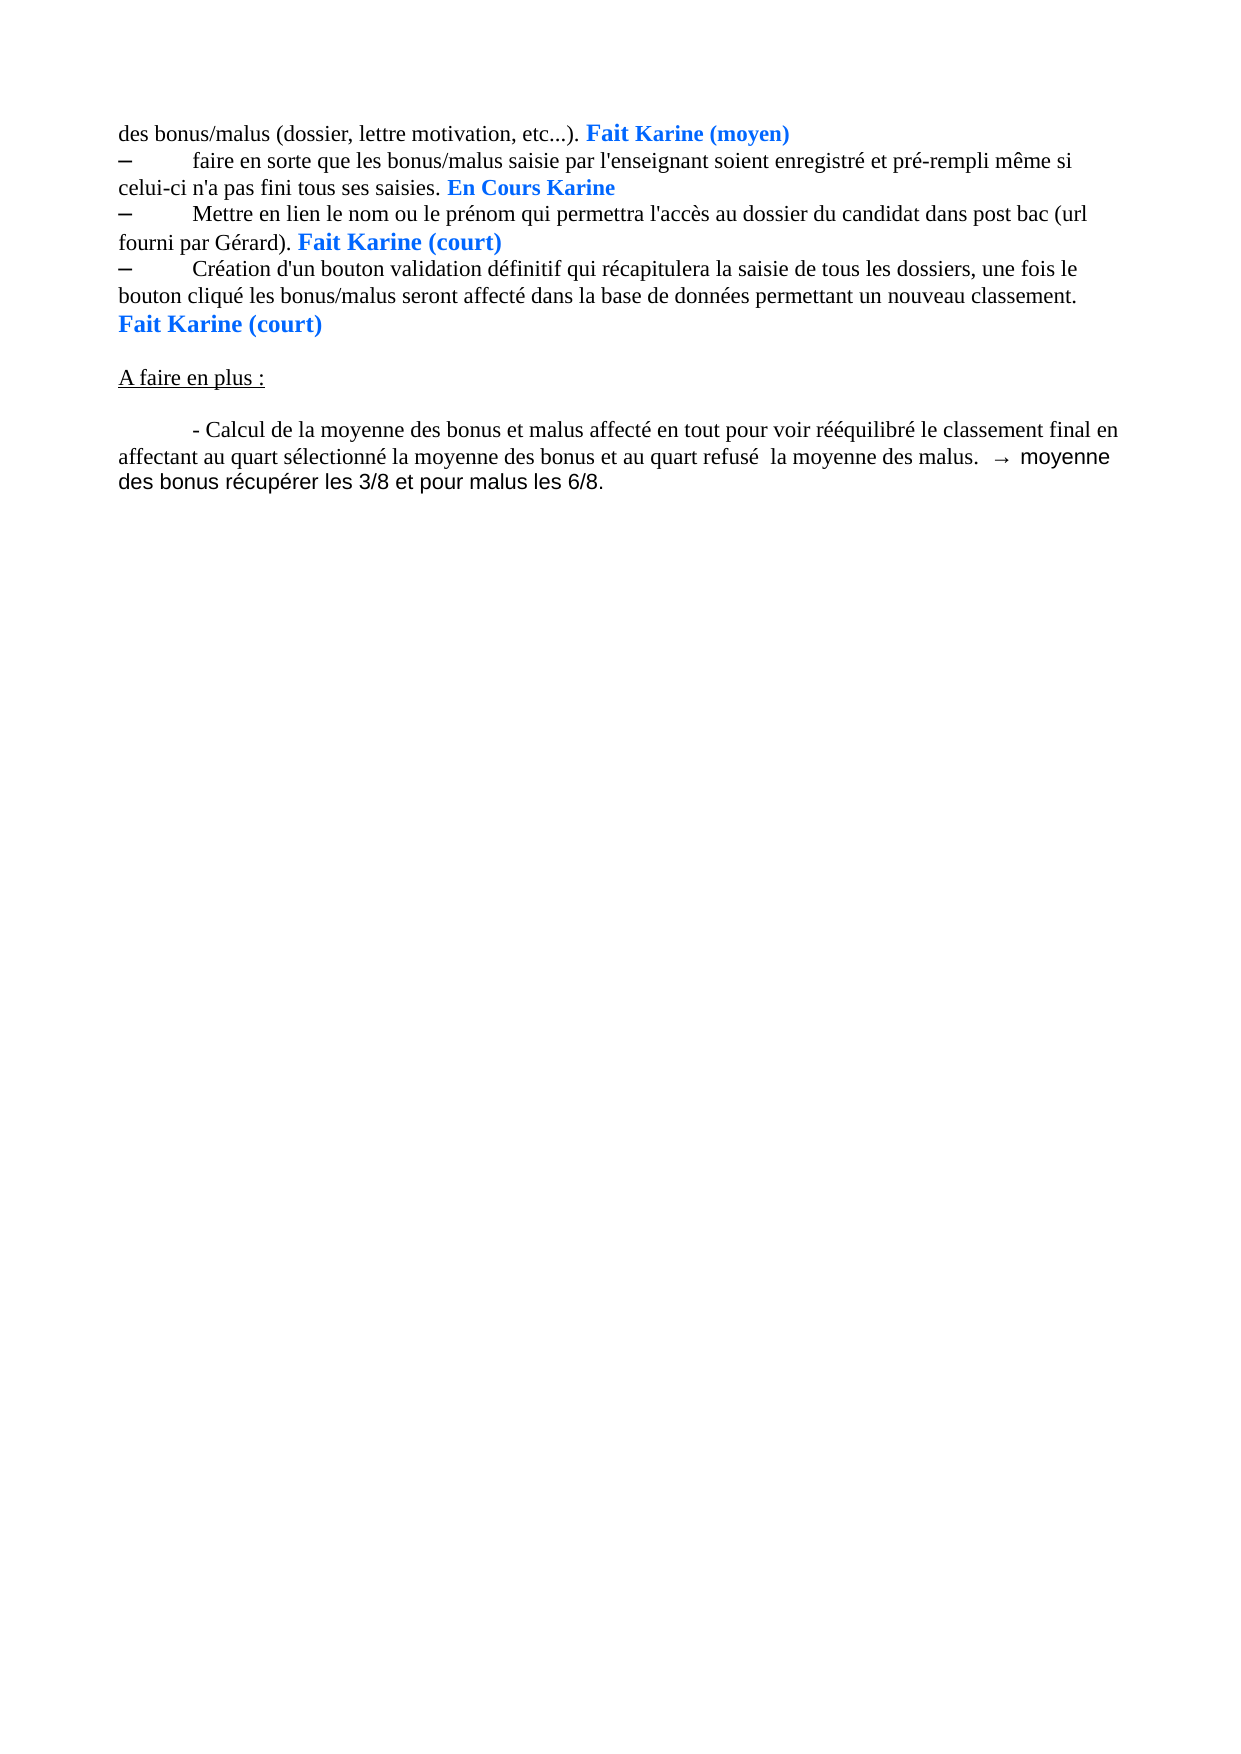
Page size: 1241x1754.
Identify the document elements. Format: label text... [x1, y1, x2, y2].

text A faire en plus : [118, 364, 1122, 390]
list des bonus/malus (dossier, lettre motivation, etc...). Fait Karine (moyen) [118, 118, 1122, 147]
list Mettre en lien le nom ou le prénom qui permettra l'accès au dossier du candidat dans post bac (url fourni par Gérard). Fait Karine (court) [118, 200, 1122, 256]
list faire en sorte que les bonus/malus saisie par l'enseignant soient enregistré et pré-rempli même si celui-ci n'a pas fini tous ses saisies. En Cours Karine [118, 147, 1122, 200]
text - Calcul de la moyenne des bonus et malus affecté en tout pour voir rééquilibré le classement final en affectant au quart sélectionné la moyenne des bonus et au quart refusé la moyenne des malus. → moyenne des bonus récupérer les 3/8 et pour malus les 6/8. [118, 416, 1122, 494]
list Création d'un bouton validation définitif qui récapitulera la saisie de tous les dossiers, une fois le bouton cliqué les bonus/malus seront affecté dans la base de données permettant un nouveau classement. Fait Karine (court) [118, 256, 1122, 337]
